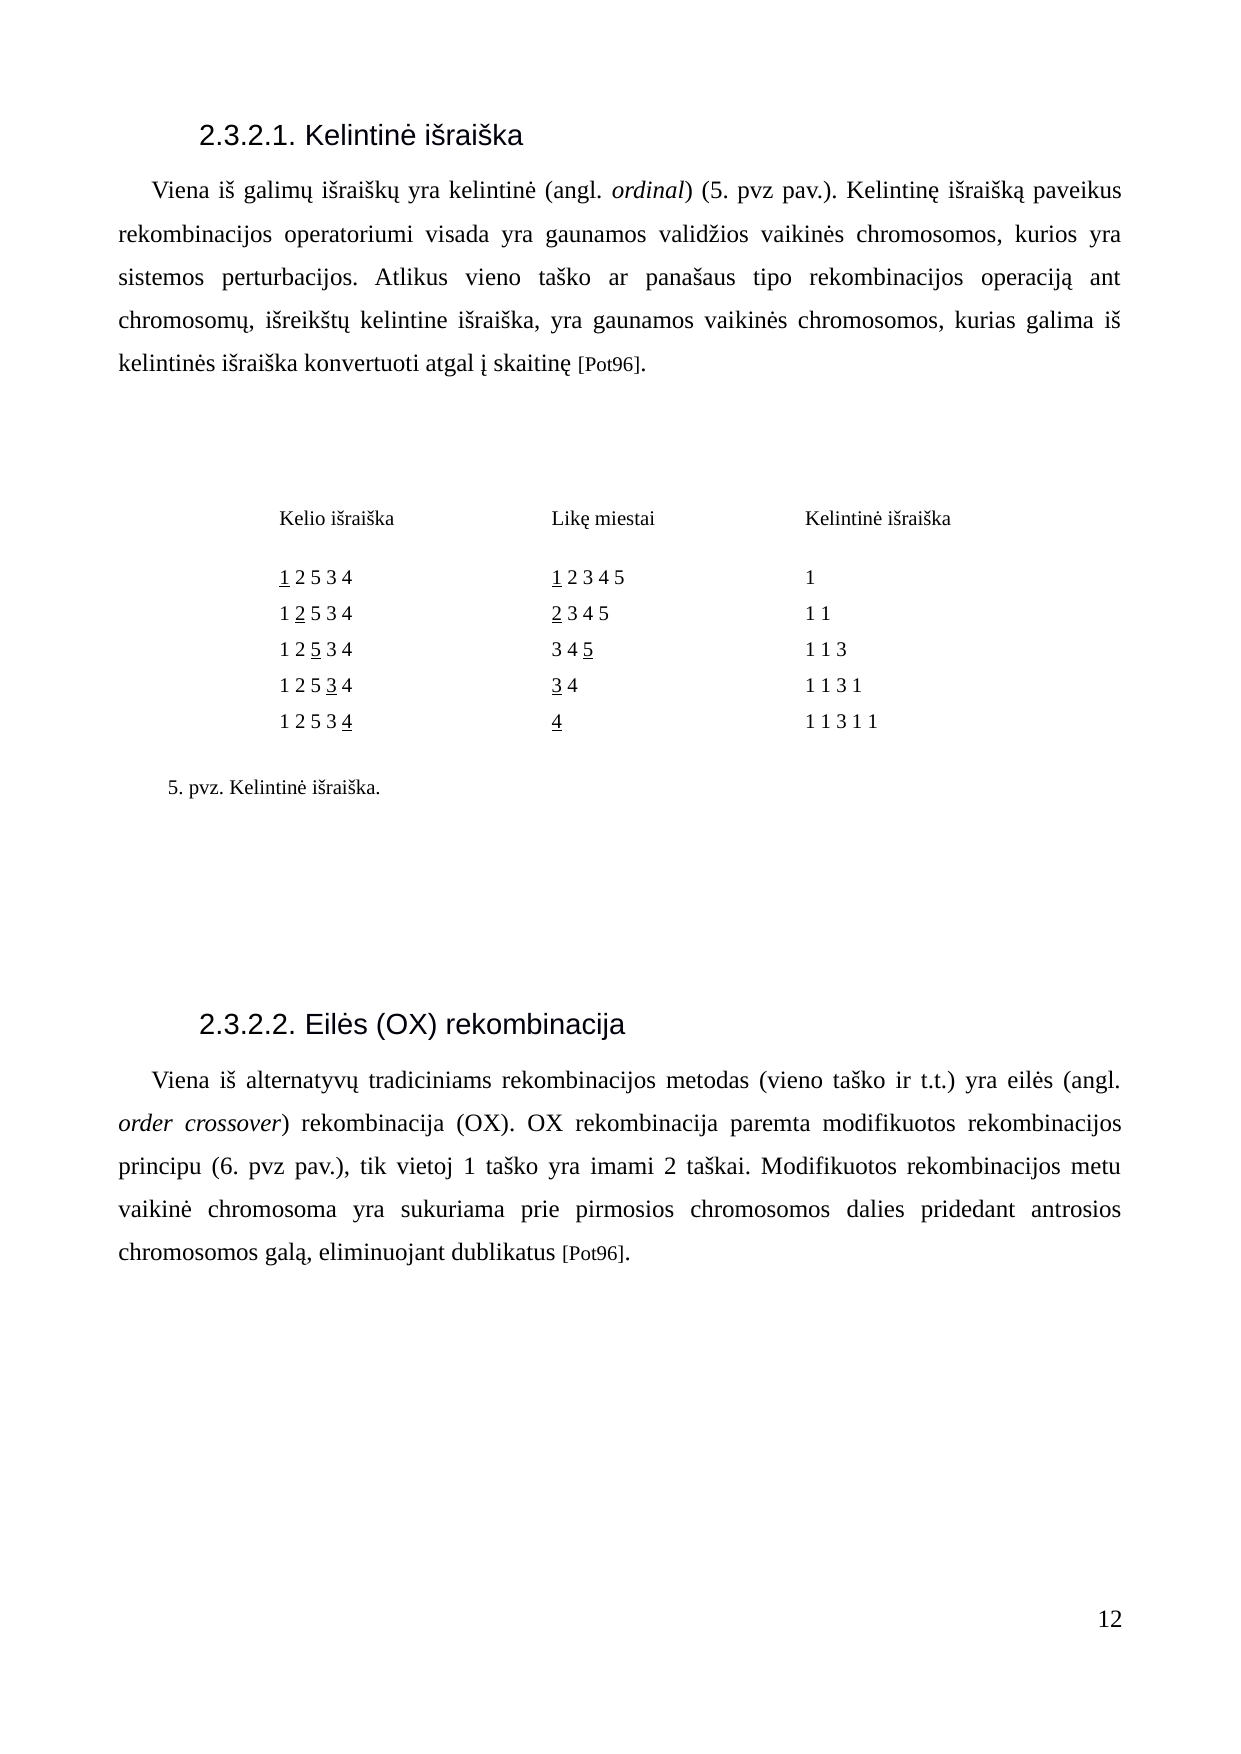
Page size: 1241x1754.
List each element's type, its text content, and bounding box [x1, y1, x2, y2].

table_header Kelio išraiška [273, 488, 546, 547]
table_header Likę miestai [546, 488, 799, 547]
table_header [124, 488, 273, 547]
text Viena iš alternatyvų tradiciniams rekombinacijos metodas (vieno taško ir t.t.) yra eilės (angl. order crossover) rekombinacija (OX). OX rekombinacija paremta modifikuotos rekombinacijos principu (6 pav.), tik vietoj 1 taško yra imami 2 taškai. Modifikuotos rekombinacijos metu vaikinė chromosoma yra sukuriama prie pirmosios chromosomos dalies pridedant antrosios chromosomos galą, eliminuojant dublikatus [Pot96]. [118, 1065, 1122, 1266]
text Viena iš galimų išraiškų yra kelintinė (angl. ordinal) (5 pav.). Kelintinę išraišką paveikus rekombinacijos operatoriumi visada yra gaunamos validžios vaikinės chromosomos, kurios yra sistemos perturbacijos. Atlikus vieno taško ar panašaus tipo rekombinacijos operaciją ant chromosomų, išreikštų kelintine išraiška, yra gaunamos vaikinės chromosomos, kurias galima iš kelintinės išraiška konvertuoti atgal į skaitinę [Pot96]. [118, 176, 1122, 377]
table_cell [124, 548, 273, 751]
subtitle Eilės (OX) rekombinacija [118, 1007, 1122, 1041]
table_header Kelintinė išraiška [799, 488, 1116, 547]
subtitle Kelintinė išraiška [118, 118, 1122, 152]
table_header [118, 482, 1122, 757]
table_cell 1 2 5 3 4 1 2 5 3 4 1 2 5 3 4 1 2 5 3 4 1 2 5 3 4 [273, 548, 546, 751]
table_cell 1 2 3 4 5 2 3 4 5 3 4 5 3 4 4 [546, 548, 799, 751]
table_cell 1 1 1 1 1 3 1 1 3 1 1 1 3 1 1 [799, 548, 1116, 751]
table_cell Kelintinė išraiška. [118, 757, 1122, 817]
